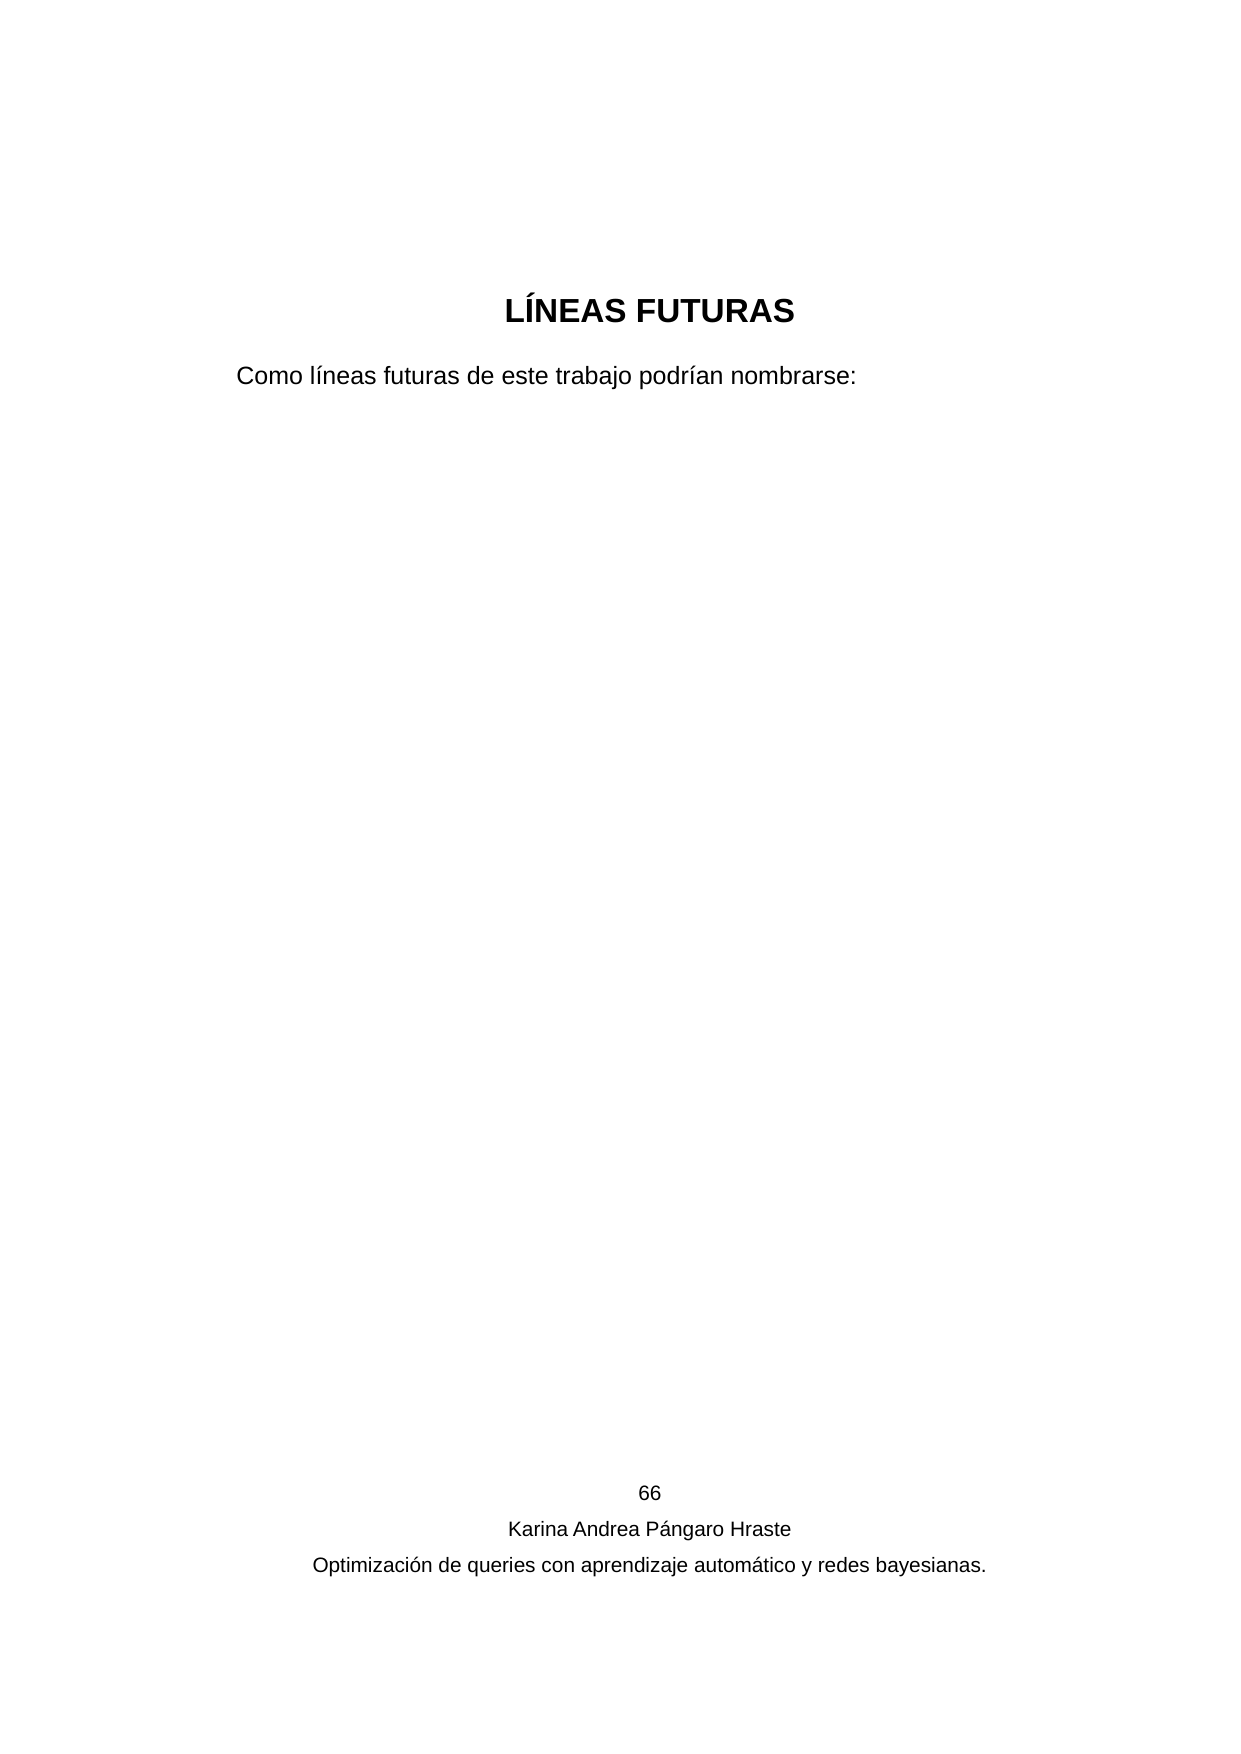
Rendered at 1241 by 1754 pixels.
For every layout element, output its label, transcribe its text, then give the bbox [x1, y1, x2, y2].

subtitle LÍNEAS FUTURAS [236, 291, 1063, 329]
text Como líneas futuras de este trabajo podrían nombrarse: [236, 361, 1063, 389]
